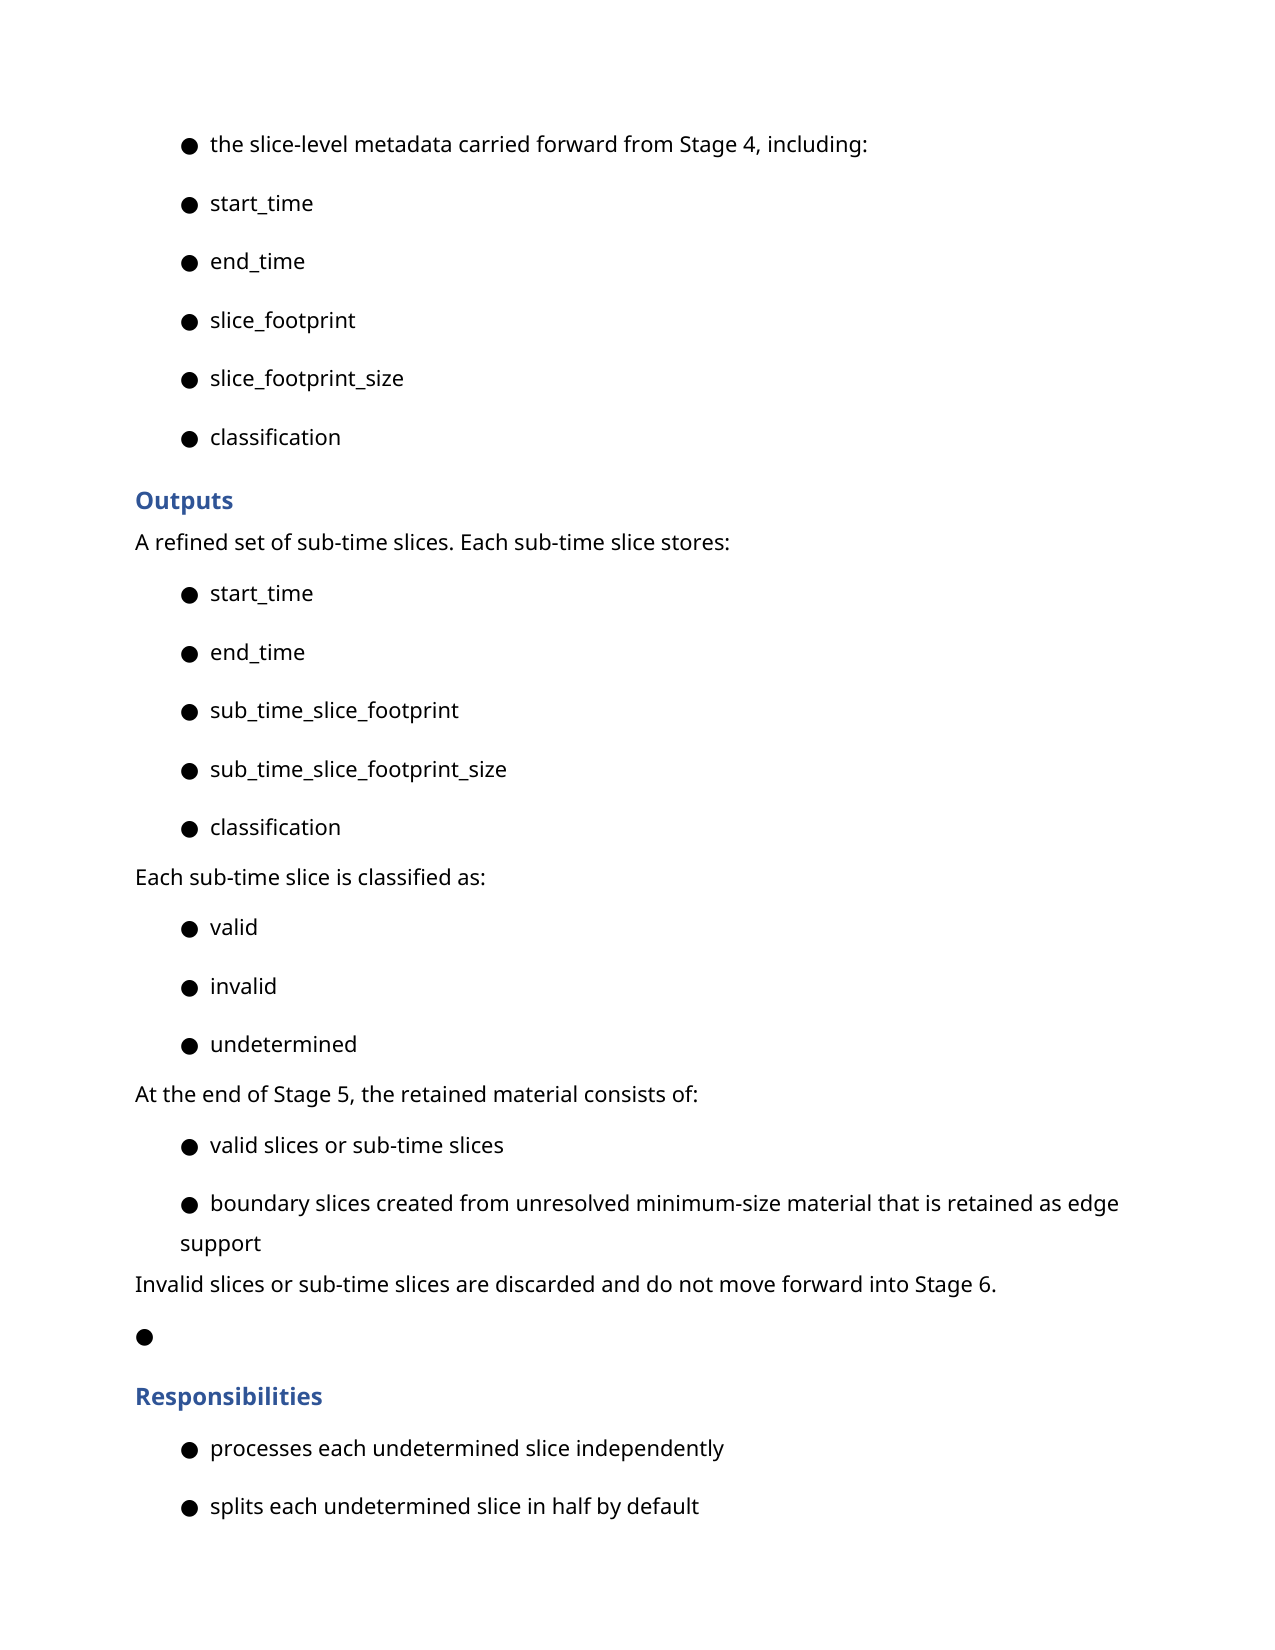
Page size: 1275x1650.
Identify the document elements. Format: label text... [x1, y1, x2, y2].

list valid slices or sub-time slices [180, 1121, 1140, 1166]
list classification [180, 803, 1140, 848]
list processes each undetermined slice independently [180, 1424, 1140, 1469]
list splits each undetermined slice in half by default [180, 1482, 1140, 1527]
list slice_footprint_size [180, 354, 1140, 399]
subtitle Outputs [135, 484, 1140, 516]
subtitle Responsibilities [135, 1380, 1140, 1413]
text At the end of Stage 5, the retained material consists of: [135, 1079, 1140, 1109]
list invalid [180, 962, 1140, 1007]
list sub_time_slice_footprint_size [180, 744, 1140, 789]
list undetermined [180, 1020, 1140, 1065]
list classification [180, 413, 1140, 458]
list boundary slices created from unresolved minimum-size material that is retained as edge support [180, 1179, 1140, 1257]
list sub_time_slice_footprint [180, 686, 1140, 731]
list start_time [180, 569, 1140, 614]
list start_time [180, 178, 1140, 223]
text A refined set of sub-time slices. Each sub-time slice stores: [135, 527, 1140, 557]
list the slice-level metadata carried forward from Stage 4, including: [180, 120, 1140, 165]
text Each sub-time slice is classified as: [135, 862, 1140, 891]
list end_time [180, 237, 1140, 282]
list Invalid slices or sub-time slices are discarded and do not move forward into Stage 6. [135, 1269, 1140, 1299]
list valid [180, 903, 1140, 948]
list end_time [180, 627, 1140, 672]
list slice_footprint [180, 296, 1140, 341]
